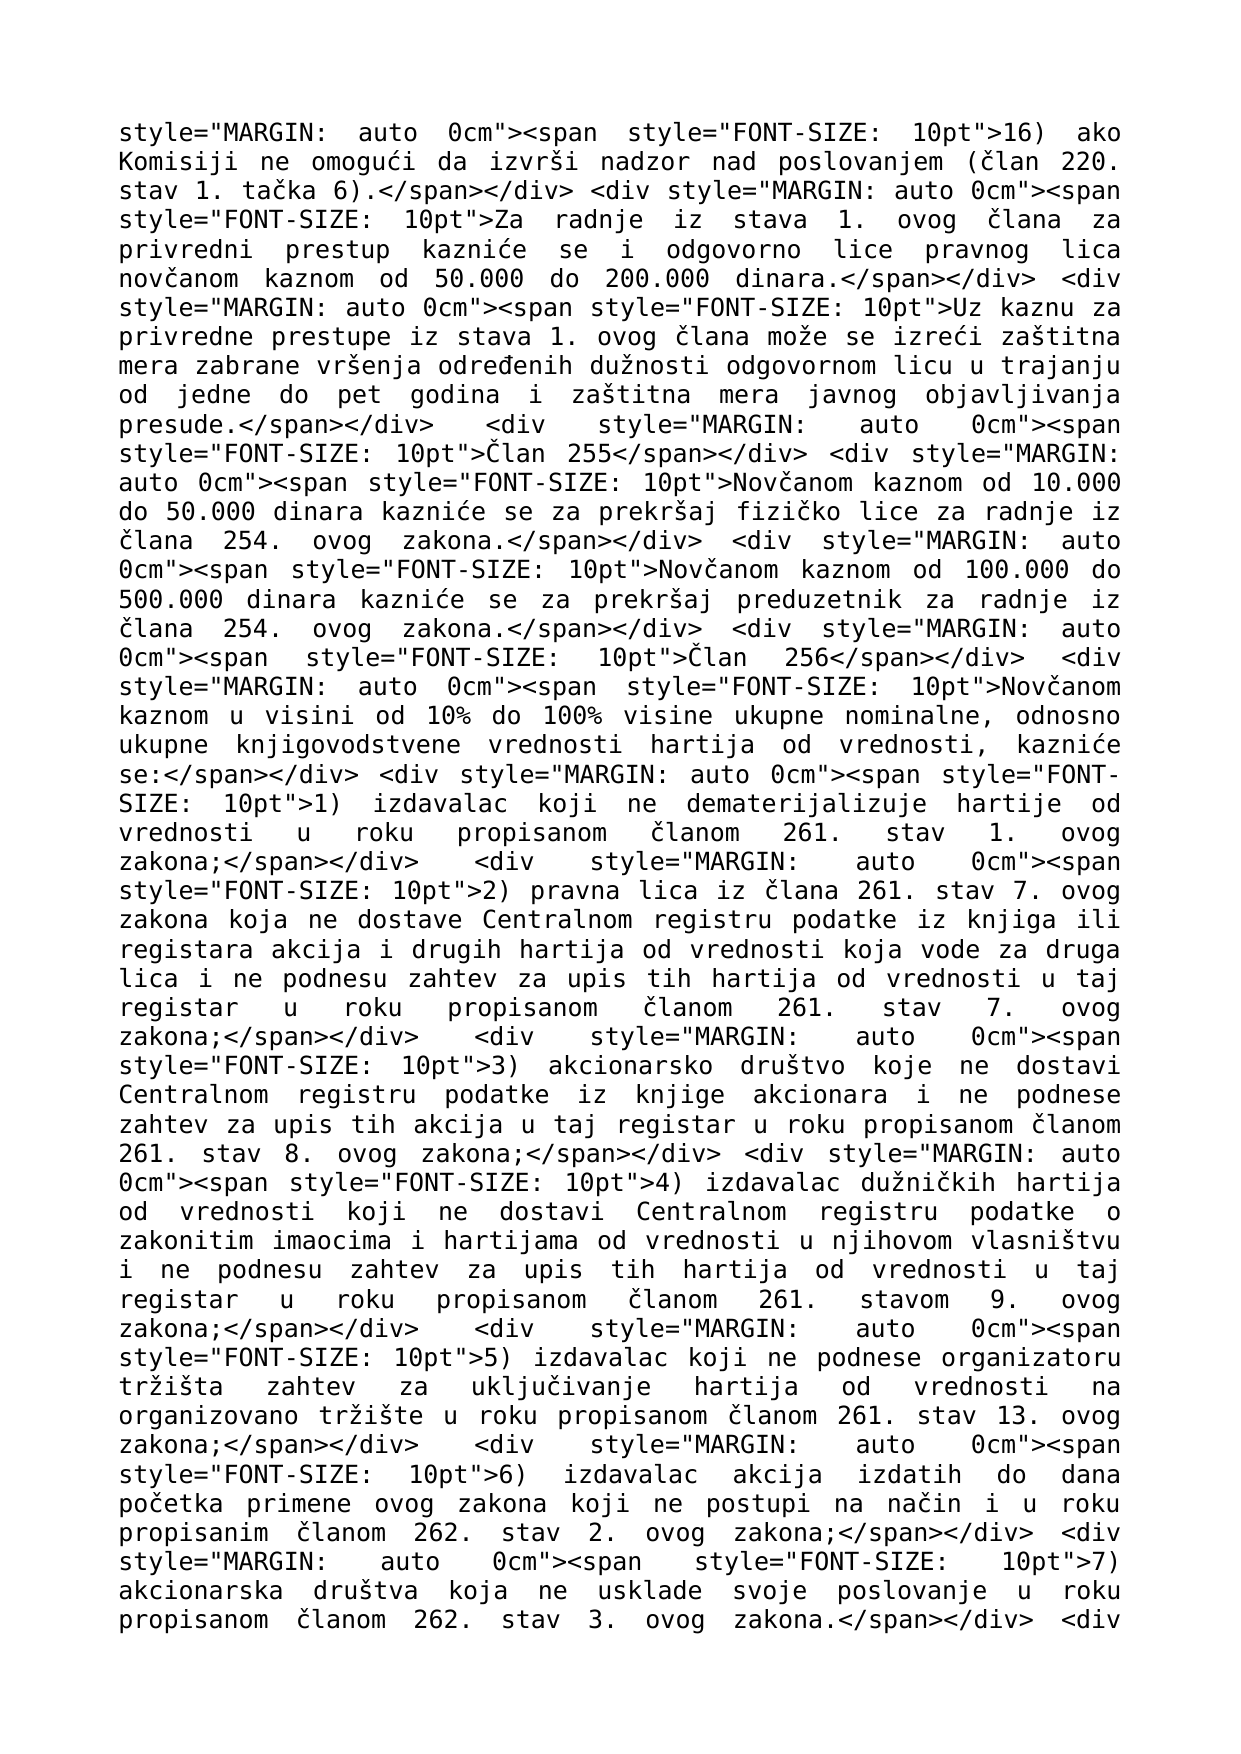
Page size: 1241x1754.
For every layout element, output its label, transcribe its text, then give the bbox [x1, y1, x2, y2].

text style="MARGIN: auto 0cm"><span style="FONT-SIZE: 10pt">16) ako Komisiji ne omogući da izvrši nadzor nad poslovanjem (član 220. stav 1. tačka 6).</span></div> <div style="MARGIN: auto 0cm"><span style="FONT-SIZE: 10pt">Za radnje iz stava 1. ovog člana za privredni prestup kazniće se i odgovorno lice pravnog lica novčanom kaznom od 50.000 do 200.000 dinara.</span></div> <div style="MARGIN: auto 0cm"><span style="FONT-SIZE: 10pt">Uz kaznu za privredne prestupe iz stava 1. ovog člana može se izreći zaštitna mera zabrane vršenja određenih dužnosti odgovornom licu u trajanju od jedne do pet godina i zaštitna mera javnog objavljivanja presude.</span></div> <div style="MARGIN: auto 0cm"><span style="FONT-SIZE: 10pt">Član 255</span></div> <div style="MARGIN: auto 0cm"><span style="FONT-SIZE: 10pt">Novčanom kaznom od 10.000 do 50.000 dinara kazniće se za prekršaj fizičko lice za radnje iz člana 254. ovog zakona.</span></div> <div style="MARGIN: auto 0cm"><span style="FONT-SIZE: 10pt">Novčanom kaznom od 100.000 do 500.000 dinara kazniće se za prekršaj preduzetnik za radnje iz člana 254. ovog zakona.</span></div> <div style="MARGIN: auto 0cm"><span style="FONT-SIZE: 10pt">Član 256</span></div> <div style="MARGIN: auto 0cm"><span style="FONT-SIZE: 10pt">Novčanom kaznom u visini od 10% do 100% visine ukupne nominalne, odnosno ukupne knjigovodstvene vrednosti hartija od vrednosti, kazniće se:</span></div> <div style="MARGIN: auto 0cm"><span style="FONT-SIZE: 10pt">1) izdavalac koji ne dematerijalizuje hartije od vrednosti u roku propisanom članom 261. stav 1. ovog zakona;</span></div> <div style="MARGIN: auto 0cm"><span style="FONT-SIZE: 10pt">2) pravna lica iz člana 261. stav 7. ovog zakona koja ne dostave Centralnom registru podatke iz knjiga ili registara akcija i drugih hartija od vrednosti koja vode za druga lica i ne podnesu zahtev za upis tih hartija od vrednosti u taj registar u roku propisanom članom 261. stav 7. ovog zakona;</span></div> <div style="MARGIN: auto 0cm"><span style="FONT-SIZE: 10pt">3) akcionarsko društvo koje ne dostavi Centralnom registru podatke iz knjige akcionara i ne podnese zahtev za upis tih akcija u taj registar u roku propisanom članom 261. stav 8. ovog zakona;</span></div> <div style="MARGIN: auto 0cm"><span style="FONT-SIZE: 10pt">4) izdavalac dužničkih hartija od vrednosti koji ne dostavi Centralnom registru podatke o zakonitim imaocima i hartijama od vrednosti u njihovom vlasništvu i ne podnesu zahtev za upis tih hartija od vrednosti u taj registar u roku propisanom članom 261. stavom 9. ovog zakona;</span></div> <div style="MARGIN: auto 0cm"><span style="FONT-SIZE: 10pt">5) izdavalac koji ne podnese organizatoru tržišta zahtev za uključivanje hartija od vrednosti na organizovano tržište u roku propisanom članom 261. stav 13. ovog zakona;</span></div> <div style="MARGIN: auto 0cm"><span style="FONT-SIZE: 10pt">6) izdavalac akcija izdatih do dana početka primene ovog zakona koji ne postupi na način i u roku propisanim članom 262. stav 2. ovog zakona;</span></div> <div style="MARGIN: auto 0cm"><span style="FONT-SIZE: 10pt">7) akcionarska društva koja ne usklade svoje poslovanje u roku propisanom članom 262. stav 3. ovog zakona.</span></div> <div [118, 118, 1122, 1635]
